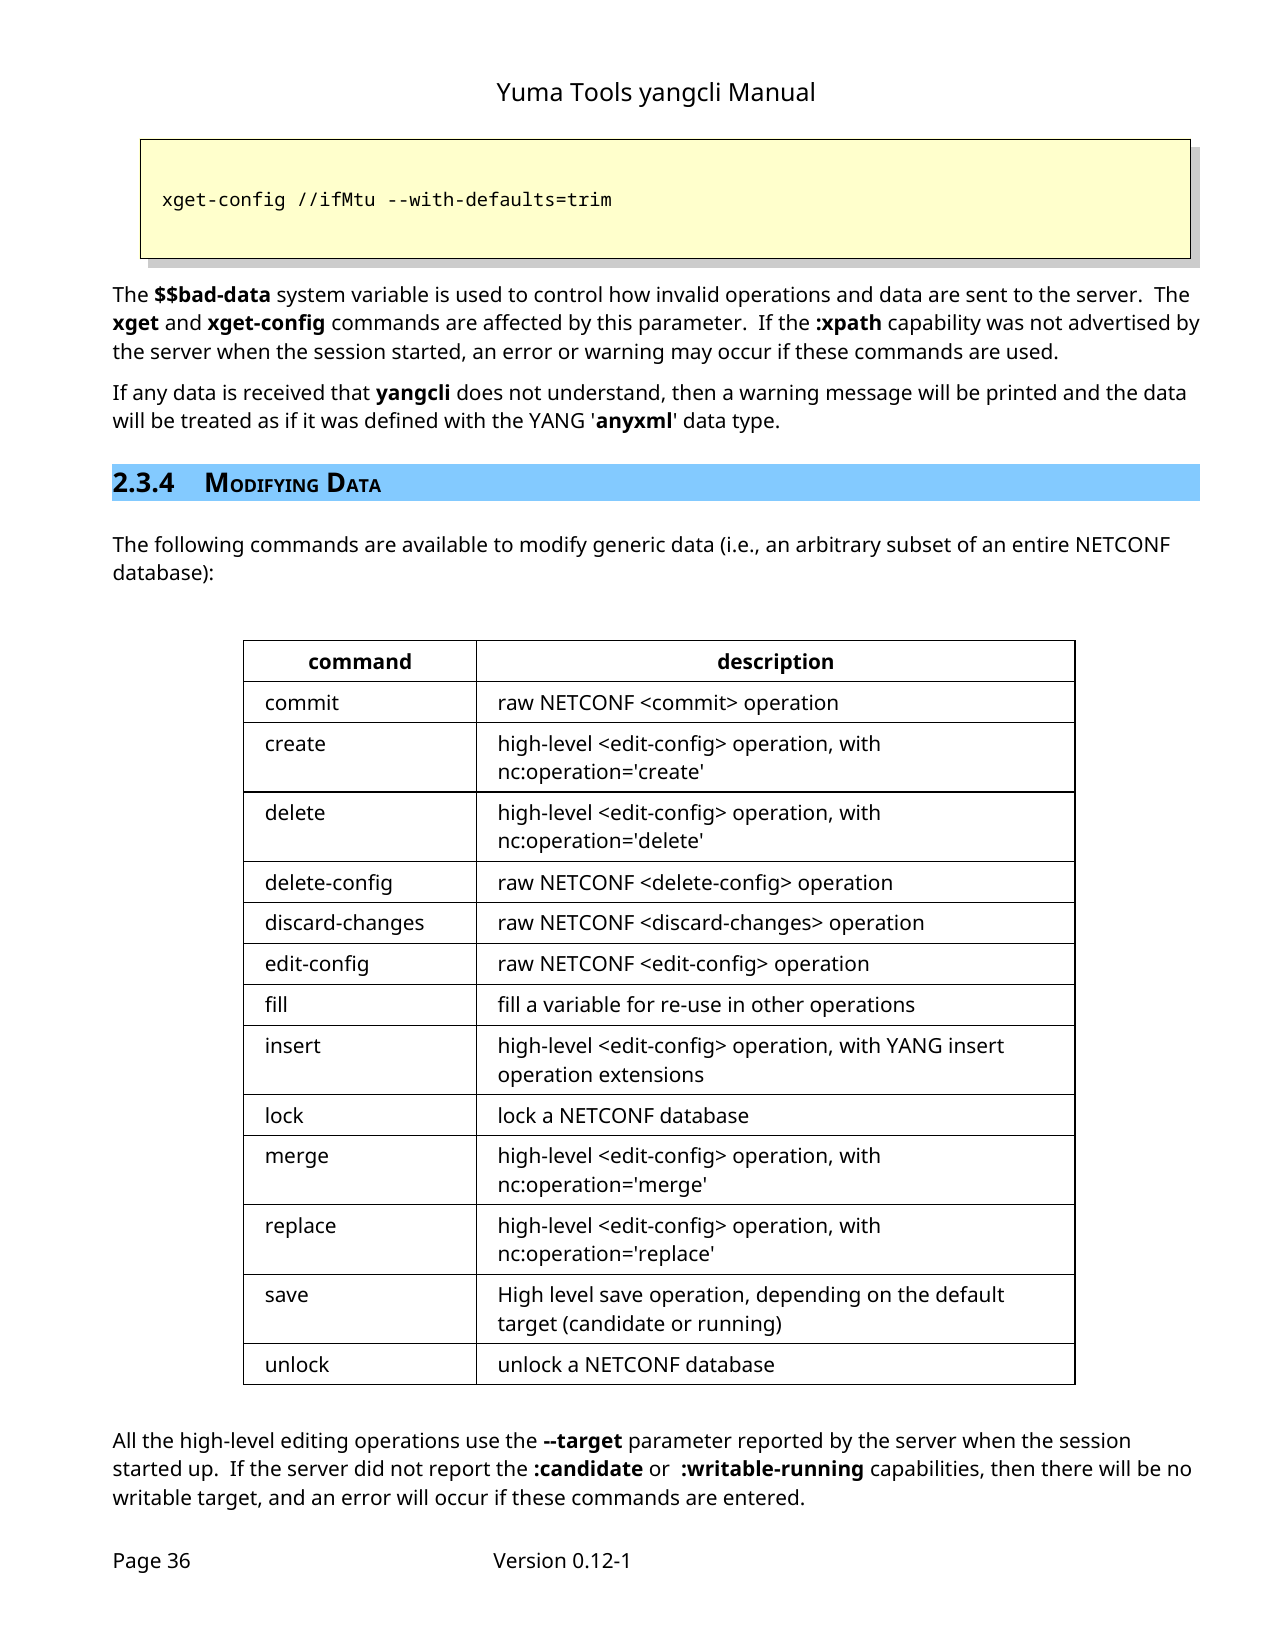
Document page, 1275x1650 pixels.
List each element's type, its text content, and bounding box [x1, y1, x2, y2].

table_cell delete-config [244, 862, 476, 902]
table_cell replace [244, 1205, 476, 1274]
text The $$bad-data system variable is used to control how invalid operations and data are sent to the server. The xget and xget-config commands are affected by this parameter. If the :xpath capability was not advertised by the server when the session started, an error or warning may occur if these commands are used. [112, 280, 1200, 365]
table_cell unlock [244, 1344, 476, 1384]
table_cell high-level <edit-config> operation, with nc:operation='replace' [477, 1205, 1074, 1274]
table_cell discard-changes [244, 903, 476, 943]
table_cell insert [244, 1026, 476, 1094]
table_cell fill [244, 985, 476, 1024]
subtitle Modifying Data [112, 464, 1200, 501]
table_cell High level save operation, depending on the default target (candidate or running) [477, 1275, 1074, 1343]
table_cell edit-config [244, 944, 476, 984]
table_cell high-level <edit-config> operation, with nc:operation='create' [477, 723, 1074, 791]
table_cell fill a variable for re-use in other operations [477, 985, 1074, 1024]
table_cell commit [244, 682, 476, 722]
table_cell unlock a NETCONF database [477, 1344, 1074, 1384]
text The following commands are available to modify generic data (i.e., an arbitrary subset of an entire NETCONF database): [112, 530, 1200, 587]
table_header description [477, 641, 1074, 681]
text If any data is received that yangcli does not understand, then a warning message will be printed and the data will be treated as if it was defined with the YANG 'anyxml' data type. [112, 378, 1200, 435]
table_cell high-level <edit-config> operation, with nc:operation='delete' [477, 793, 1074, 861]
table_cell save [244, 1275, 476, 1343]
table_cell high-level <edit-config> operation, with YANG insert operation extensions [477, 1026, 1074, 1094]
table_cell raw NETCONF <commit> operation [477, 682, 1074, 722]
text xget-config //ifMtu --with-defaults=trim [141, 176, 1190, 212]
table_header command [244, 641, 476, 681]
table_cell raw NETCONF <discard-changes> operation [477, 903, 1074, 943]
table_cell merge [244, 1136, 476, 1204]
table_cell create [244, 723, 476, 791]
table_cell lock a NETCONF database [477, 1095, 1074, 1135]
text All the high-level editing operations use the --target parameter reported by the server when the session started up. If the server did not report the :candidate or :writable-running capabilities, then there will be no writable target, and an error will occur if these commands are entered. [112, 1426, 1200, 1511]
table_cell delete [244, 793, 476, 861]
table_cell high-level <edit-config> operation, with nc:operation='merge' [477, 1136, 1074, 1204]
table_cell lock [244, 1095, 476, 1135]
table_cell raw NETCONF <edit-config> operation [477, 944, 1074, 984]
table_cell raw NETCONF <delete-config> operation [477, 862, 1074, 902]
